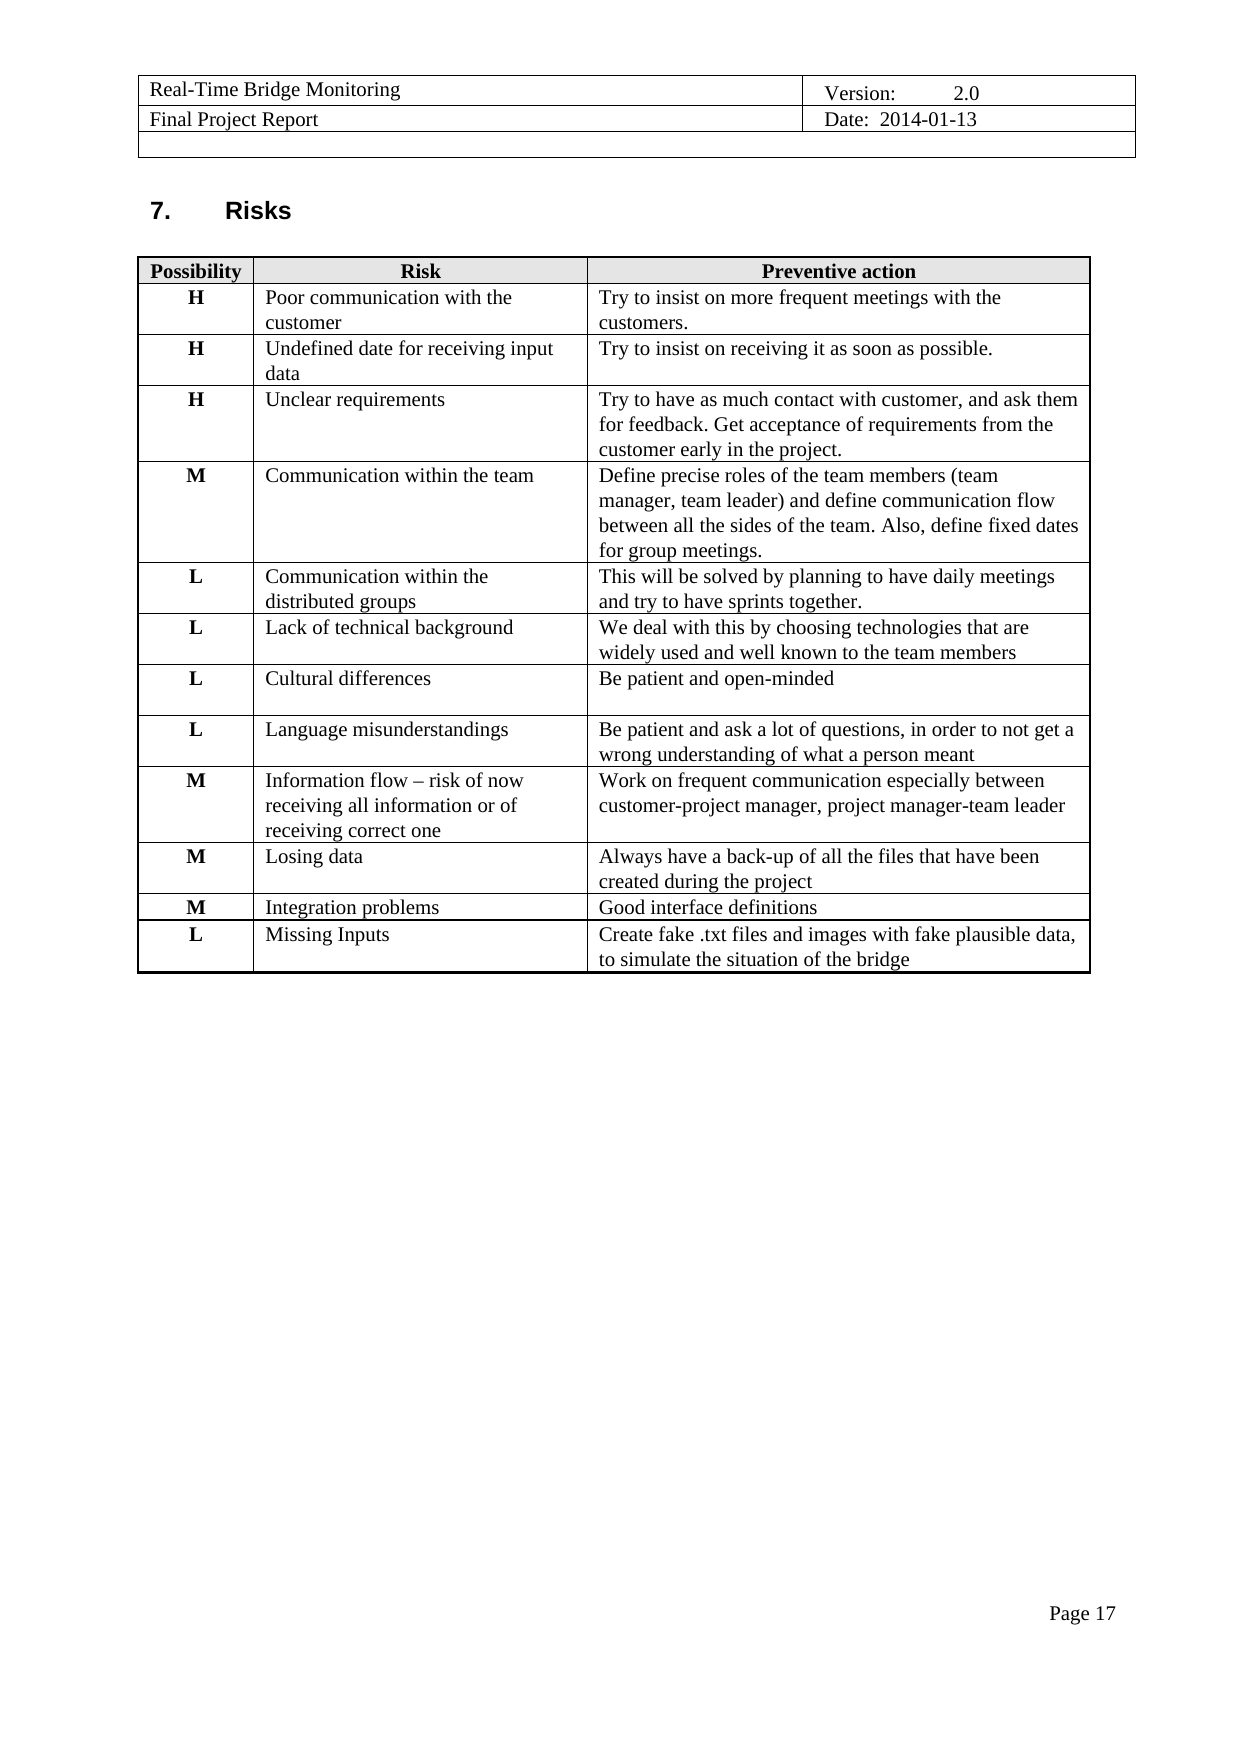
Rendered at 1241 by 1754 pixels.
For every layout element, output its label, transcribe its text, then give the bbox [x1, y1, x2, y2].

table_cell Losing data [254, 843, 587, 893]
table_cell Communication within the team [254, 462, 587, 562]
table_cell Try to insist on more frequent meetings with the customers. [588, 284, 1089, 334]
table_cell L [139, 665, 253, 715]
table_cell Be patient and ask a lot of questions, in order to not get a wrong understanding of what a person meant [588, 716, 1089, 766]
table_cell This will be solved by planning to have daily meetings and try to have sprints together. [588, 563, 1089, 613]
table_cell H [139, 284, 253, 334]
table_cell L [139, 716, 253, 766]
table_cell Unclear requirements [254, 386, 587, 461]
table_header Preventive action [588, 258, 1089, 283]
table_cell M [139, 843, 253, 893]
table_cell Missing Inputs [254, 921, 587, 971]
table_cell H [139, 386, 253, 461]
table_cell Work on frequent communication especially between customer-project manager, project manager-team leader [588, 767, 1089, 842]
table_cell Information flow – risk of now receiving all information or of receiving correct one [254, 767, 587, 842]
table_cell Create fake .txt files and images with fake plausible data, to simulate the situation of the bridge [588, 921, 1089, 971]
table_header Risk [254, 258, 587, 283]
table_cell Try to have as much contact with customer, and ask them for feedback. Get acceptance of requirements from the customer early in the project. [588, 386, 1089, 461]
table_cell We deal with this by choosing technologies that are widely used and well known to the team members [588, 614, 1089, 664]
table_cell M [139, 767, 253, 842]
table_cell L [139, 921, 253, 971]
table_cell L [139, 614, 253, 664]
table_cell M [139, 462, 253, 562]
table_cell Communication within the distributed groups [254, 563, 587, 613]
table_cell Good interface definitions [588, 894, 1089, 919]
subtitle Risks [150, 196, 1090, 224]
table_cell Cultural differences [254, 665, 587, 715]
table_cell Integration problems [254, 894, 587, 919]
table_cell M [139, 894, 253, 919]
table_cell Try to insist on receiving it as soon as possible. [588, 335, 1089, 385]
table_cell Language misunderstandings [254, 716, 587, 766]
table_cell H [139, 335, 253, 385]
table_cell L [139, 563, 253, 613]
table_cell Define precise roles of the team members (team manager, team leader) and define communication flow between all the sides of the team. Also, define fixed dates for group meetings. [588, 462, 1089, 562]
table_cell Undefined date for receiving input data [254, 335, 587, 385]
table_cell Always have a back-up of all the files that have been created during the project [588, 843, 1089, 893]
table_cell Lack of technical background [254, 614, 587, 664]
table_header Possibility [139, 258, 253, 283]
table_cell Poor communication with the customer [254, 284, 587, 334]
table_cell Be patient and open-minded [588, 665, 1089, 715]
